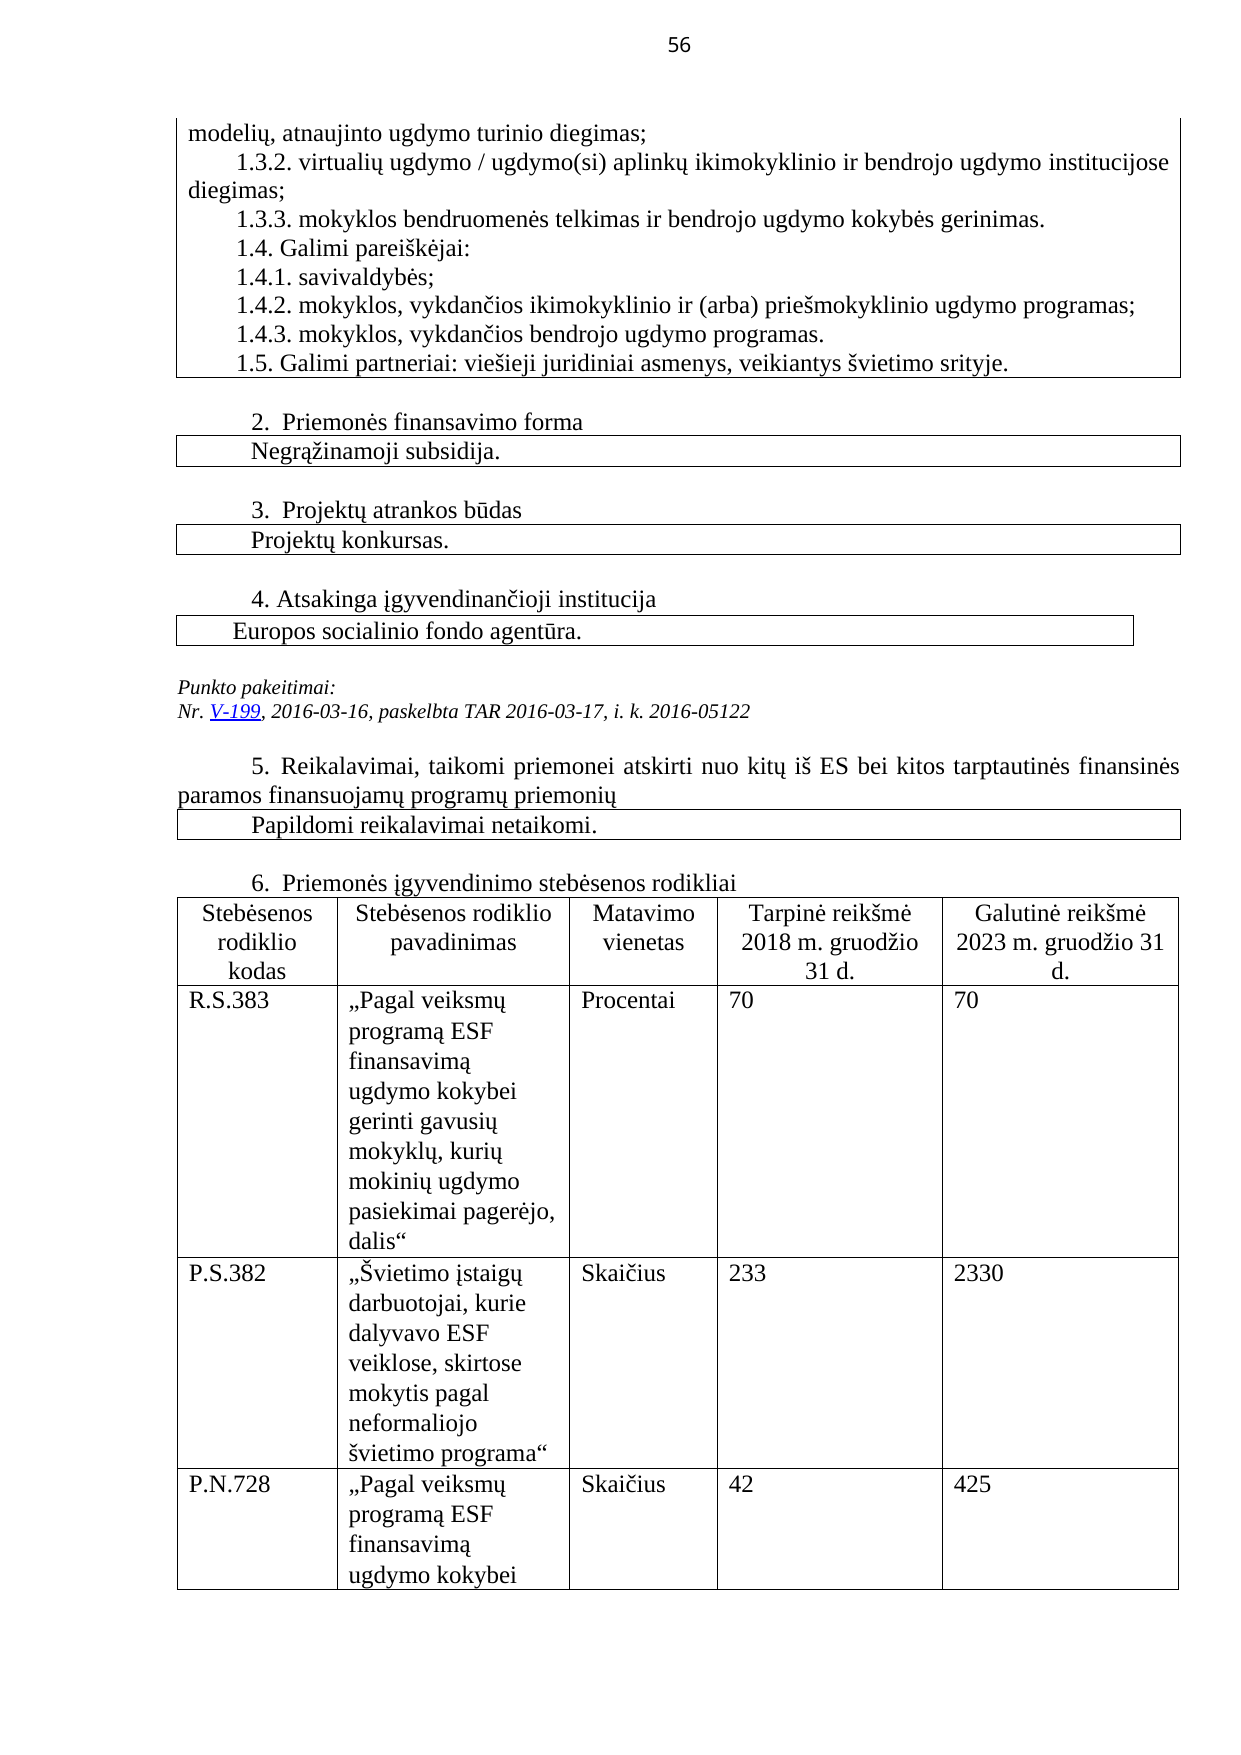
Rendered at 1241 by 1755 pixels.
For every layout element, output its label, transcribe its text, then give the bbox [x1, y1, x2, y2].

table_cell „Pagal veiksmų programą ESF finansavimą ugdymo kokybei [338, 1469, 569, 1588]
table_cell P.N.728 [178, 1469, 337, 1588]
table_header Tarpinė reikšmė 2018 m. gruodžio 31 d. [718, 898, 942, 984]
table_cell 1.4. Galimi pareiškėjai: 1.4.1. savivaldybės; 1.4.2. mokyklos, vykdančios ikimokyklinio ir (arba) priešmokyklinio ugdymo programas; 1.4.3. mokyklos, vykdančios bendrojo ugdymo programas. [177, 233, 1180, 348]
table_cell 70 [943, 986, 1178, 1257]
table_cell 42 [718, 1469, 942, 1588]
text 3. Projektų atrankos būdas [251, 496, 1181, 524]
table_cell R.S.383 [178, 986, 337, 1257]
table_cell Procentai [570, 986, 717, 1257]
table_cell 70 [718, 986, 942, 1257]
table_header Negrąžinamoji subsidija. [177, 436, 1180, 466]
table_header Stebėsenos rodiklio kodas [178, 898, 337, 984]
table_header Europos socialinio fondo agentūra. [177, 616, 1133, 645]
table_header Papildomi reikalavimai netaikomi. [178, 810, 1180, 839]
table_cell Skaičius [570, 1469, 717, 1588]
table_cell P.S.382 [178, 1258, 337, 1468]
text Punkto pakeitimai: [177, 674, 1181, 699]
text 5. Reikalavimai, taikomi priemonei atskirti nuo kitų iš ES bei kitos tarptautinės finansinės paramos finansuojamų programų priemonių [177, 751, 1181, 809]
text 2. Priemonės finansavimo forma [251, 407, 1181, 435]
text Nr. V-199, 2016-03-16, paskelbta TAR 2016-03-17, i. k. 2016-05122 [177, 699, 1181, 723]
table_header Stebėsenos rodiklio pavadinimas [338, 898, 569, 984]
table_cell 425 [943, 1469, 1178, 1588]
table_cell 1.5. Galimi partneriai: viešieji juridiniai asmenys, veikiantys švietimo srityje. [177, 348, 1180, 377]
table_cell „Švietimo įstaigų darbuotojai, kurie dalyvavo ESF veiklose, skirtose mokytis pagal neformaliojo švietimo programa“ [338, 1258, 569, 1468]
table_cell 2330 [943, 1258, 1178, 1468]
text 4. Atsakinga įgyvendinančioji institucija [251, 584, 1181, 613]
table_cell Skaičius [570, 1258, 717, 1468]
table_cell 233 [718, 1258, 942, 1468]
table_cell „Pagal veiksmų programą ESF finansavimą ugdymo kokybei gerinti gavusių mokyklų, kurių mokinių ugdymo pasiekimai pagerėjo, dalis“ [338, 986, 569, 1257]
table_header Matavimo vienetas [570, 898, 717, 984]
text 6. Priemonės įgyvendinimo stebėsenos rodikliai [251, 868, 1181, 897]
table_cell modelių, atnaujinto ugdymo turinio diegimas; 1.3.2. virtualių ugdymo / ugdymo(si) aplinkų ikimokyklinio ir bendrojo ugdymo institucijose diegimas; 1.3.3. mokyklos bendruomenės telkimas ir bendrojo ugdymo kokybės gerinimas. [177, 118, 1180, 233]
table_header Projektų konkursas. [177, 525, 1180, 554]
table_header Galutinė reikšmė 2023 m. gruodžio 31 d. [943, 898, 1178, 984]
